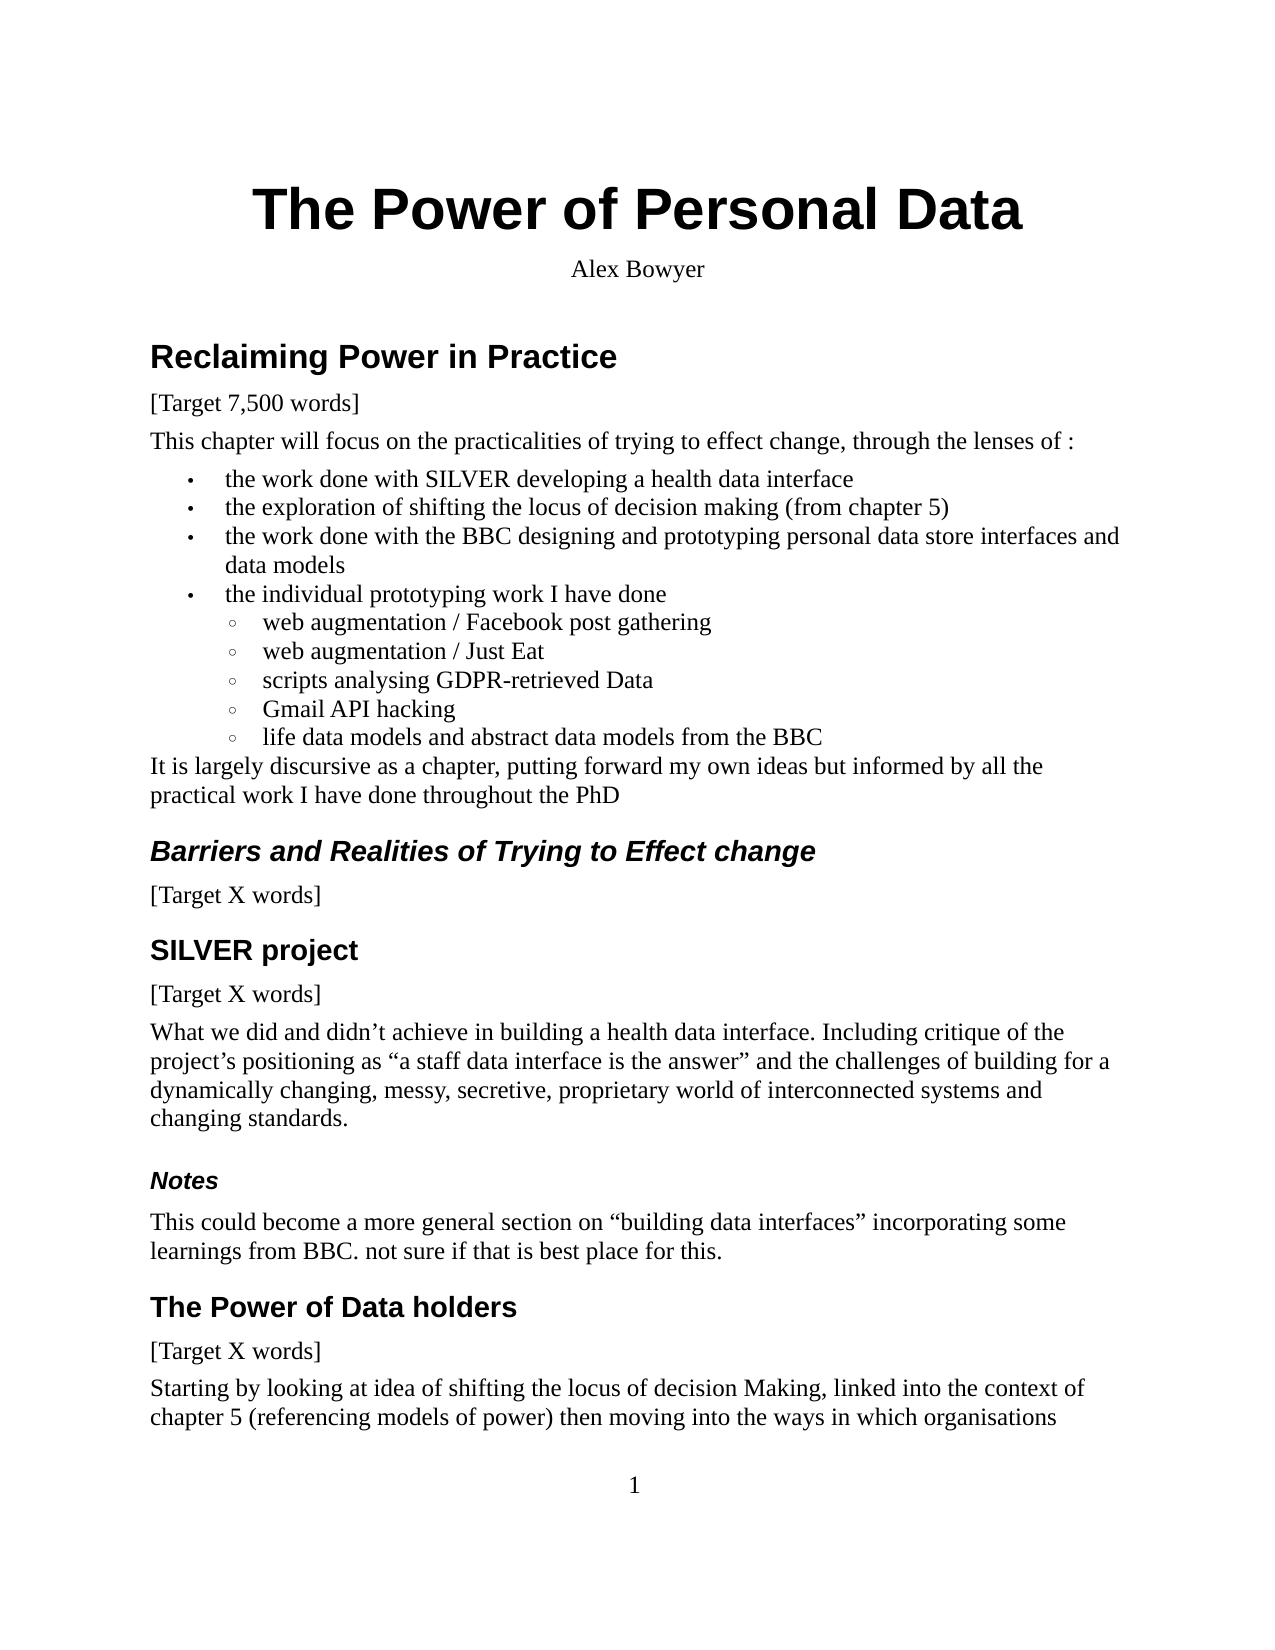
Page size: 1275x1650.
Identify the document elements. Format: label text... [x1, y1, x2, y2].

text What we did and didn’t achieve in building a health data interface. Including critique of the project’s positioning as “a staff data interface is the answer” and the challenges of building for a dynamically changing, messy, secretive, proprietary world of interconnected systems and changing standards. [150, 1017, 1125, 1132]
list the individual prototyping work I have done [187, 579, 1125, 607]
text [Target 7,500 words] [150, 388, 1125, 417]
list the work done with the BBC designing and prototyping personal data store interfaces and data models [187, 521, 1125, 579]
title The Power of Personal Data [150, 175, 1125, 242]
list the work done with SILVER developing a health data interface [187, 464, 1125, 492]
list web augmentation / Facebook post gathering [225, 607, 1125, 636]
text This could become a more general section on “building data interfaces” incorporating some learnings from BBC. not sure if that is best place for this. [150, 1207, 1125, 1265]
text Alex Bowyer [150, 254, 1125, 283]
list Gmail API hacking [225, 694, 1125, 722]
subtitle Notes [150, 1166, 1125, 1195]
text This chapter will focus on the practicalities of trying to effect change, through the lenses of : [150, 426, 1125, 455]
text [Target X words] [150, 880, 1125, 908]
subtitle The Power of Data holders [150, 1290, 1125, 1323]
text [Target X words] [150, 979, 1125, 1008]
list web augmentation / Just Eat [225, 636, 1125, 665]
text [Target X words] [150, 1336, 1125, 1364]
subtitle Reclaiming Power in Practice [150, 337, 1125, 376]
subtitle Barriers and Realities of Trying to Effect change [150, 834, 1125, 867]
list scripts analysing GDPR-retrieved Data [225, 665, 1125, 694]
list life data models and abstract data models from the BBC [225, 722, 1125, 751]
text It is largely discursive as a chapter, putting forward my own ideas but informed by all the practical work I have done throughout the PhD [150, 751, 1125, 809]
subtitle SILVER project [150, 933, 1125, 967]
list the exploration of shifting the locus of decision making (from chapter 5) [187, 492, 1125, 521]
text Starting by looking at idea of shifting the locus of decision Making, linked into the context of chapter 5 (referencing models of power) then moving into the ways in which organisations [150, 1373, 1125, 1431]
